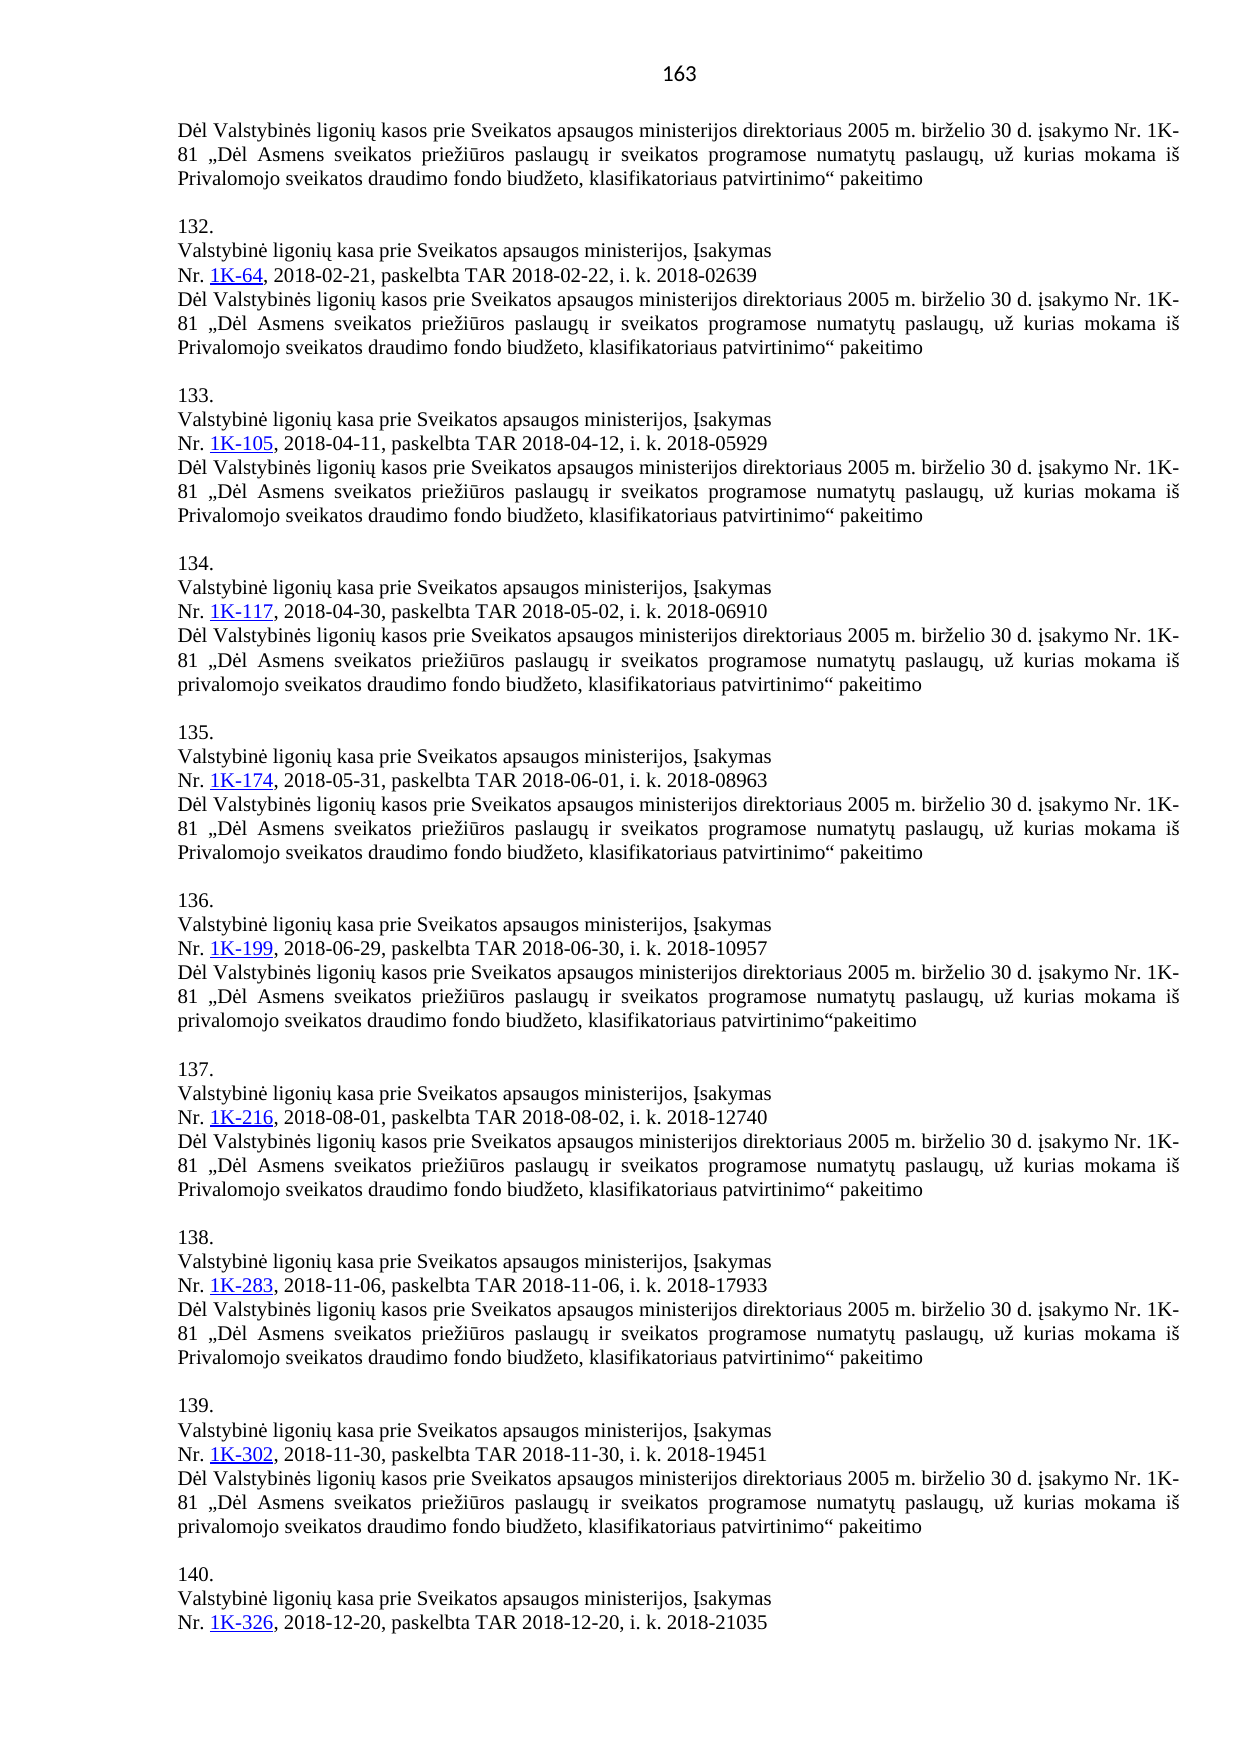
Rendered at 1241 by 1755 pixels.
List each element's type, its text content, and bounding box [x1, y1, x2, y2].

text 136. [177, 888, 1181, 912]
text Nr. 1K-64, 2018-02-21, paskelbta TAR 2018-02-22, i. k. 2018-02639 [177, 262, 1181, 287]
text Valstybinė ligonių kasa prie Sveikatos apsaugos ministerijos, Įsakymas [177, 407, 1181, 431]
text 134. [177, 551, 1181, 575]
text 138. [177, 1225, 1181, 1249]
text Valstybinė ligonių kasa prie Sveikatos apsaugos ministerijos, Įsakymas [177, 1081, 1181, 1105]
text 139. [177, 1393, 1181, 1417]
text Dėl Valstybinės ligonių kasos prie Sveikatos apsaugos ministerijos direktoriaus 2005 m. birželio 30 d. įsakymo Nr. 1K-81 „Dėl Asmens sveikatos priežiūros paslaugų ir sveikatos programose numatytų paslaugų, už kurias mokama iš Privalomojo sveikatos draudimo fondo biudžeto, klasifikatoriaus patvirtinimo“ pakeitimo [177, 287, 1181, 359]
text Dėl Valstybinės ligonių kasos prie Sveikatos apsaugos ministerijos direktoriaus 2005 m. birželio 30 d. įsakymo Nr. 1K-81 „Dėl Asmens sveikatos priežiūros paslaugų ir sveikatos programose numatytų paslaugų, už kurias mokama iš Privalomojo sveikatos draudimo fondo biudžeto, klasifikatoriaus patvirtinimo“ pakeitimo [177, 1297, 1181, 1369]
text Nr. 1K-302, 2018-11-30, paskelbta TAR 2018-11-30, i. k. 2018-19451 [177, 1442, 1181, 1466]
text Nr. 1K-105, 2018-04-11, paskelbta TAR 2018-04-12, i. k. 2018-05929 [177, 431, 1181, 455]
text Nr. 1K-216, 2018-08-01, paskelbta TAR 2018-08-02, i. k. 2018-12740 [177, 1105, 1181, 1129]
text Nr. 1K-117, 2018-04-30, paskelbta TAR 2018-05-02, i. k. 2018-06910 [177, 599, 1181, 623]
text 135. [177, 720, 1181, 744]
text Valstybinė ligonių kasa prie Sveikatos apsaugos ministerijos, Įsakymas [177, 744, 1181, 768]
text Dėl Valstybinės ligonių kasos prie Sveikatos apsaugos ministerijos direktoriaus 2005 m. birželio 30 d. įsakymo Nr. 1K-81 „Dėl Asmens sveikatos priežiūros paslaugų ir sveikatos programose numatytų paslaugų, už kurias mokama iš Privalomojo sveikatos draudimo fondo biudžeto, klasifikatoriaus patvirtinimo“ pakeitimo [177, 455, 1181, 527]
text Nr. 1K-199, 2018-06-29, paskelbta TAR 2018-06-30, i. k. 2018-10957 [177, 936, 1181, 960]
text 133. [177, 383, 1181, 407]
text Valstybinė ligonių kasa prie Sveikatos apsaugos ministerijos, Įsakymas [177, 1249, 1181, 1273]
text Dėl Valstybinės ligonių kasos prie Sveikatos apsaugos ministerijos direktoriaus 2005 m. birželio 30 d. įsakymo Nr. 1K-81 „Dėl Asmens sveikatos priežiūros paslaugų ir sveikatos programose numatytų paslaugų, už kurias mokama iš privalomojo sveikatos draudimo fondo biudžeto, klasifikatoriaus patvirtinimo“ pakeitimo [177, 623, 1181, 696]
text 140. [177, 1562, 1181, 1586]
text Dėl Valstybinės ligonių kasos prie Sveikatos apsaugos ministerijos direktoriaus 2005 m. birželio 30 d. įsakymo Nr. 1K-81 „Dėl Asmens sveikatos priežiūros paslaugų ir sveikatos programose numatytų paslaugų, už kurias mokama iš Privalomojo sveikatos draudimo fondo biudžeto, klasifikatoriaus patvirtinimo“ pakeitimo [177, 1129, 1181, 1201]
text Valstybinė ligonių kasa prie Sveikatos apsaugos ministerijos, Įsakymas [177, 1417, 1181, 1442]
text Dėl Valstybinės ligonių kasos prie Sveikatos apsaugos ministerijos direktoriaus 2005 m. birželio 30 d. įsakymo Nr. 1K-81 „Dėl Asmens sveikatos priežiūros paslaugų ir sveikatos programose numatytų paslaugų, už kurias mokama iš Privalomojo sveikatos draudimo fondo biudžeto, klasifikatoriaus patvirtinimo“ pakeitimo [177, 118, 1181, 190]
text Nr. 1K-283, 2018-11-06, paskelbta TAR 2018-11-06, i. k. 2018-17933 [177, 1273, 1181, 1297]
text Valstybinė ligonių kasa prie Sveikatos apsaugos ministerijos, Įsakymas [177, 238, 1181, 262]
text Dėl Valstybinės ligonių kasos prie Sveikatos apsaugos ministerijos direktoriaus 2005 m. birželio 30 d. įsakymo Nr. 1K-81 „Dėl Asmens sveikatos priežiūros paslaugų ir sveikatos programose numatytų paslaugų, už kurias mokama iš privalomojo sveikatos draudimo fondo biudžeto, klasifikatoriaus patvirtinimo“pakeitimo [177, 960, 1181, 1032]
text Valstybinė ligonių kasa prie Sveikatos apsaugos ministerijos, Įsakymas [177, 912, 1181, 936]
text Nr. 1K-326, 2018-12-20, paskelbta TAR 2018-12-20, i. k. 2018-21035 [177, 1610, 1181, 1634]
text Valstybinė ligonių kasa prie Sveikatos apsaugos ministerijos, Įsakymas [177, 1586, 1181, 1610]
text Dėl Valstybinės ligonių kasos prie Sveikatos apsaugos ministerijos direktoriaus 2005 m. birželio 30 d. įsakymo Nr. 1K-81 „Dėl Asmens sveikatos priežiūros paslaugų ir sveikatos programose numatytų paslaugų, už kurias mokama iš privalomojo sveikatos draudimo fondo biudžeto, klasifikatoriaus patvirtinimo“ pakeitimo [177, 1466, 1181, 1538]
text Valstybinė ligonių kasa prie Sveikatos apsaugos ministerijos, Įsakymas [177, 575, 1181, 599]
text Nr. 1K-174, 2018-05-31, paskelbta TAR 2018-06-01, i. k. 2018-08963 [177, 768, 1181, 792]
text 132. [177, 214, 1181, 238]
text 137. [177, 1057, 1181, 1081]
text Dėl Valstybinės ligonių kasos prie Sveikatos apsaugos ministerijos direktoriaus 2005 m. birželio 30 d. įsakymo Nr. 1K-81 „Dėl Asmens sveikatos priežiūros paslaugų ir sveikatos programose numatytų paslaugų, už kurias mokama iš Privalomojo sveikatos draudimo fondo biudžeto, klasifikatoriaus patvirtinimo“ pakeitimo [177, 792, 1181, 864]
